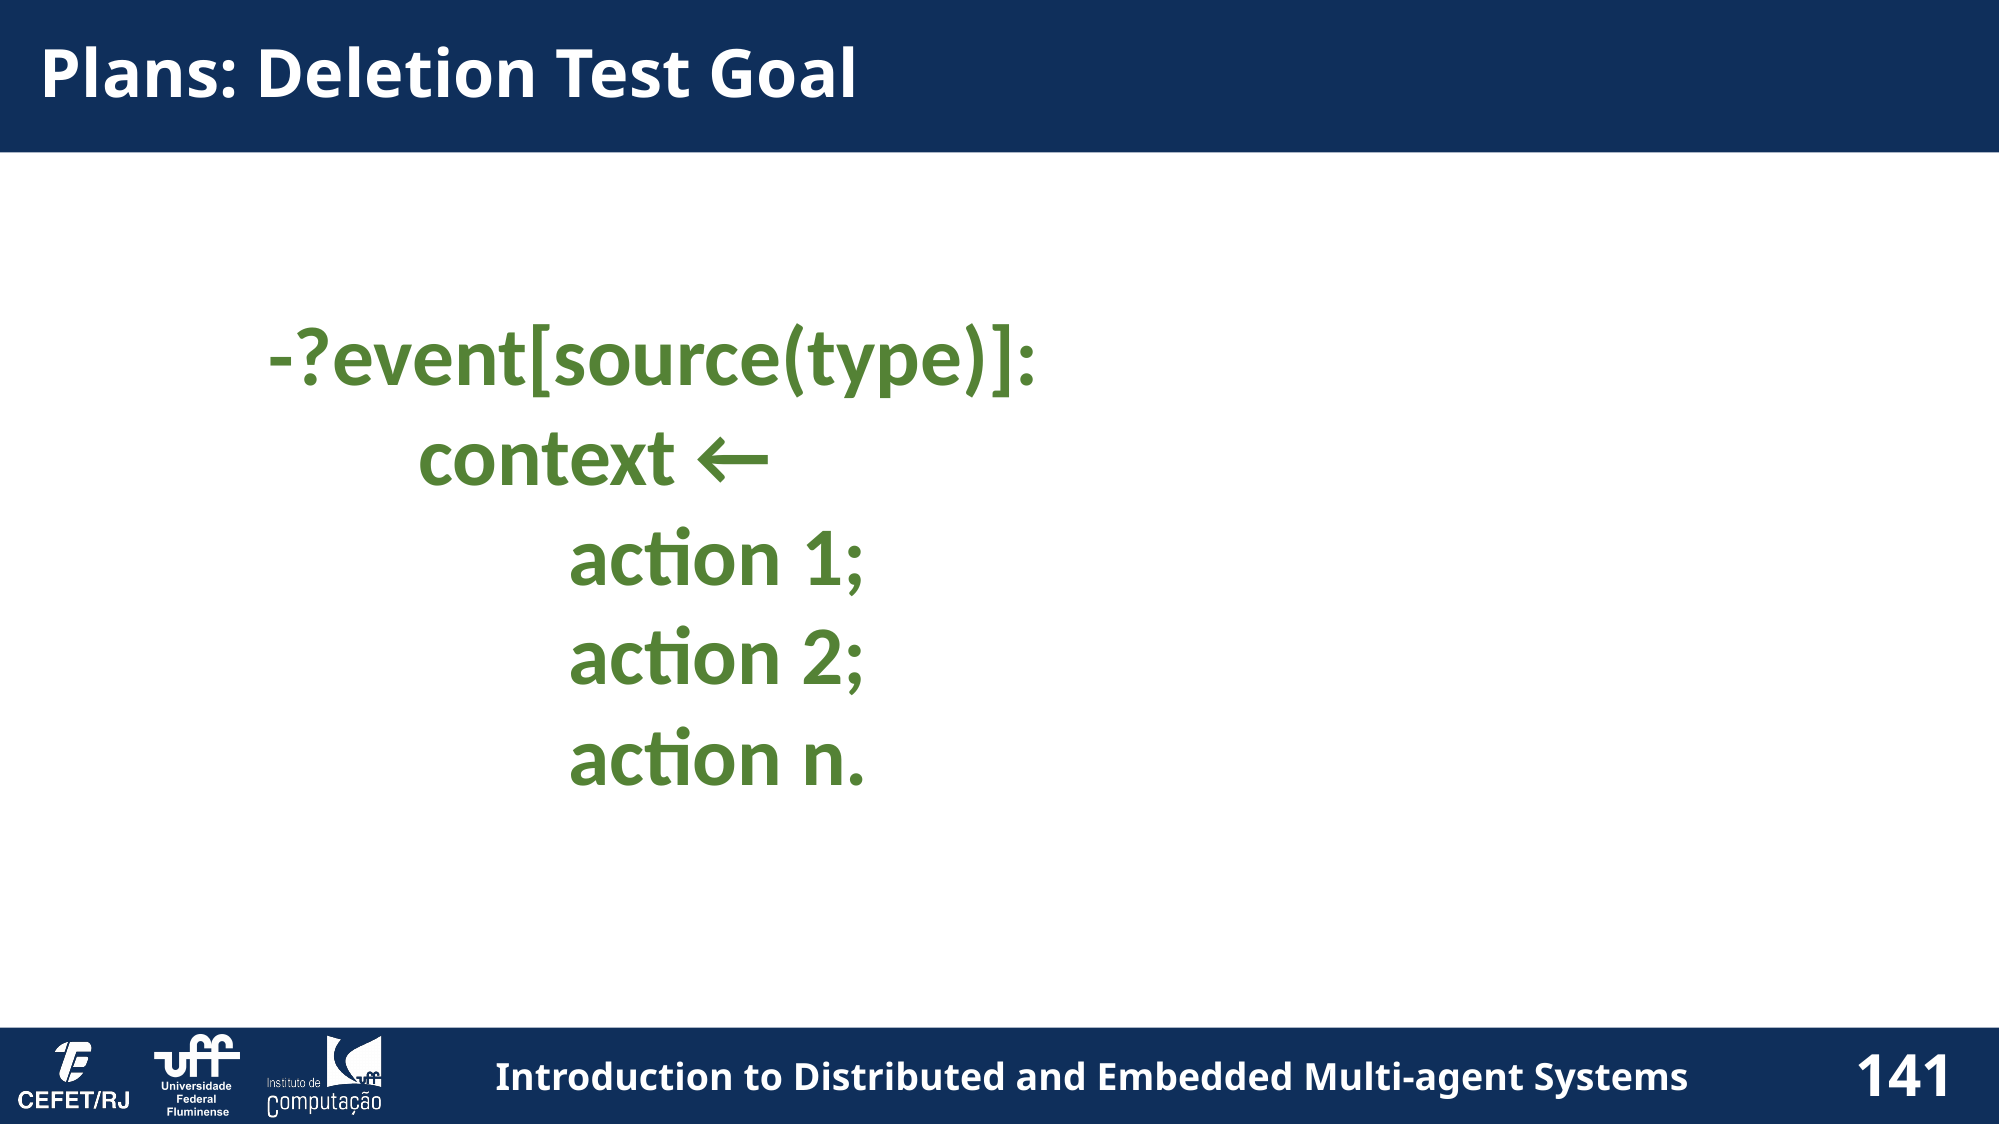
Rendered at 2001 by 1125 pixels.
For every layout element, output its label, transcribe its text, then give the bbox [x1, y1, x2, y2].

picture [265, 1033, 383, 1118]
text_box Plans: Deletion Test Goal [25, 23, 1999, 119]
picture [153, 1033, 241, 1121]
picture [18, 1021, 129, 1125]
text_box -?event[source(type)]: context ← action 1; action 2; action n. [253, 294, 1908, 810]
